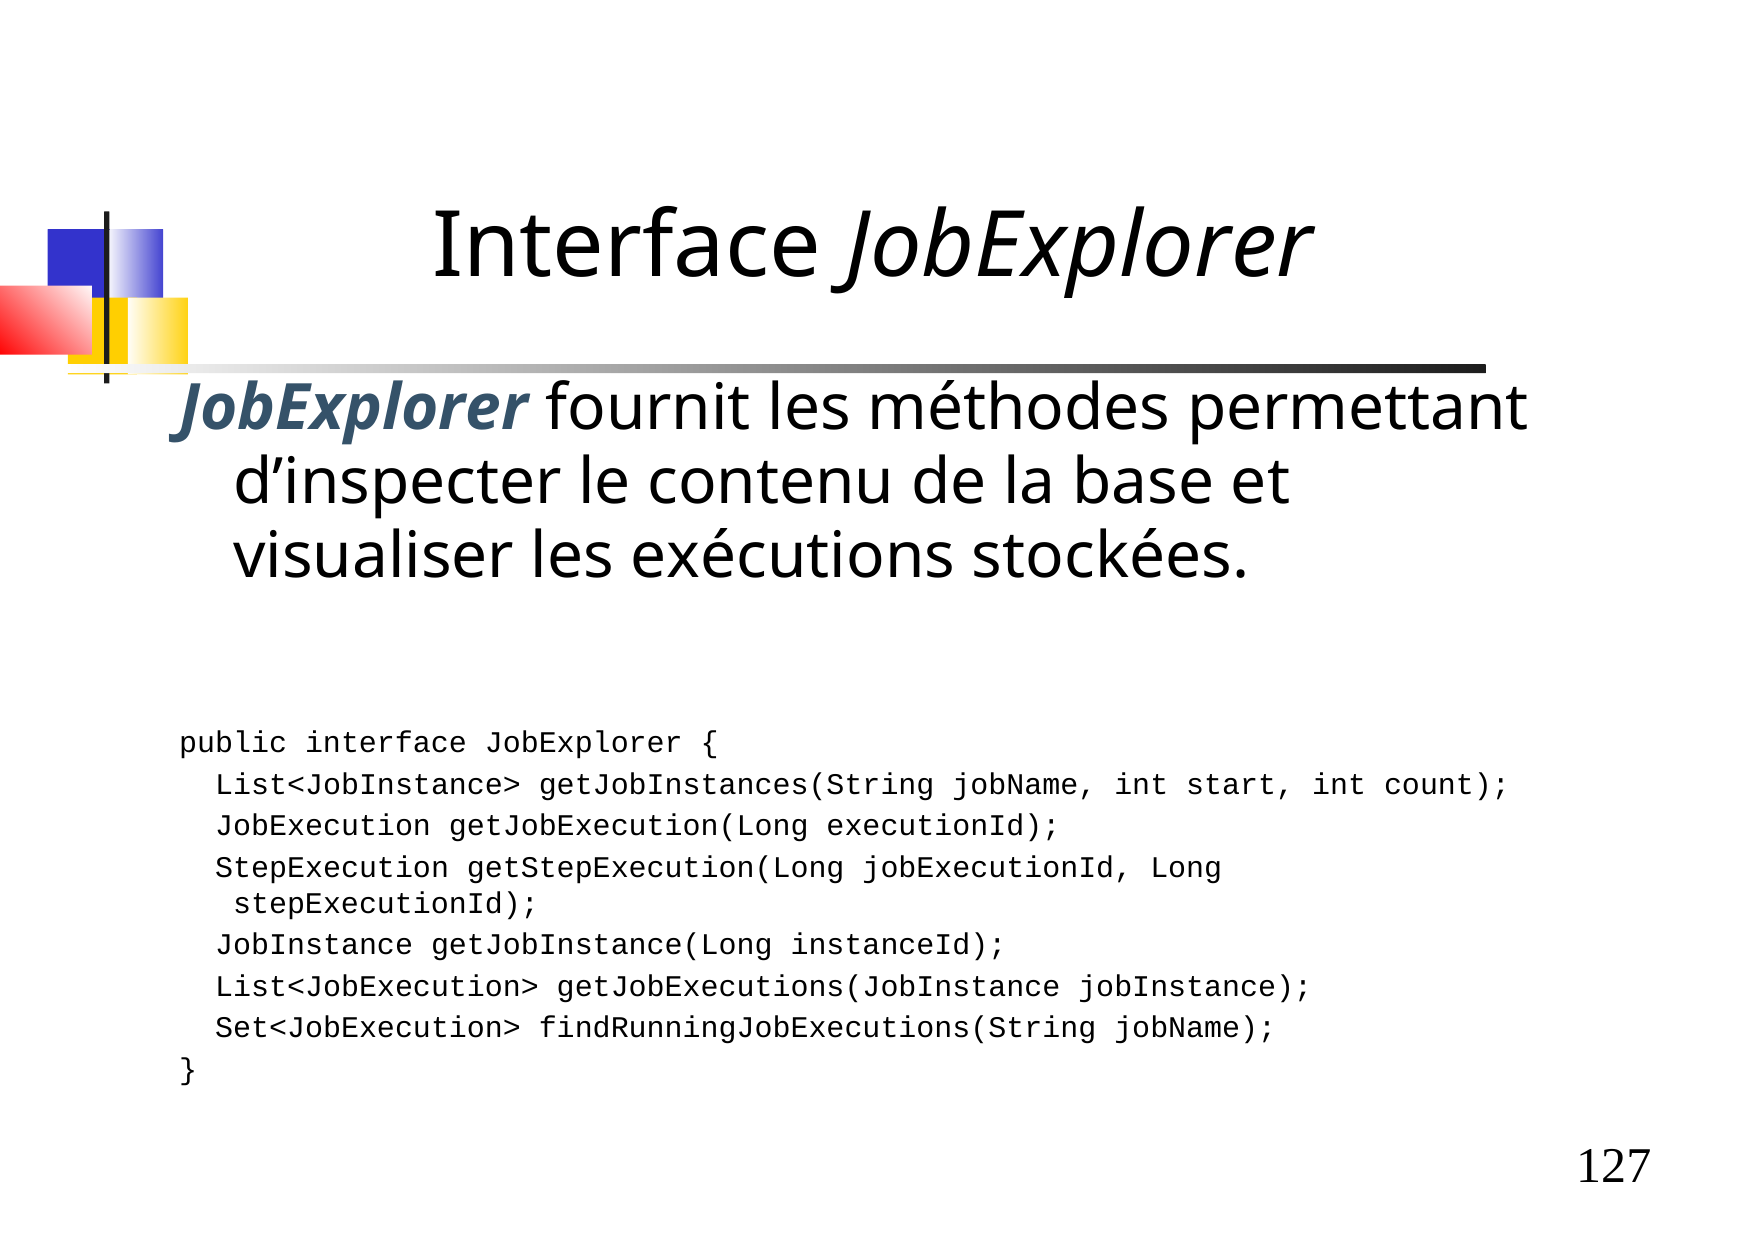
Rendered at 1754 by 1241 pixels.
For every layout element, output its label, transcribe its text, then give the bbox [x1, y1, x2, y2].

list JobExplorer fournit les méthodes permettant d’inspecter le contenu de la base et visualiser les exécutions stockées. public interface JobExplorer { List<JobInstance> getJobInstances(String jobName, int start, int count); JobExecution getJobExecution(Long executionId); StepExecution getStepExecution(Long jobExecutionId, Long stepExecutionId); JobInstance getJobInstance(Long instanceId); List<JobExecution> getJobExecutions(JobInstance jobInstance); Set<JobExecution> findRunningJobExecutions(String jobName); } [179, 371, 1567, 1091]
title Interface JobExplorer [179, 139, 1567, 351]
